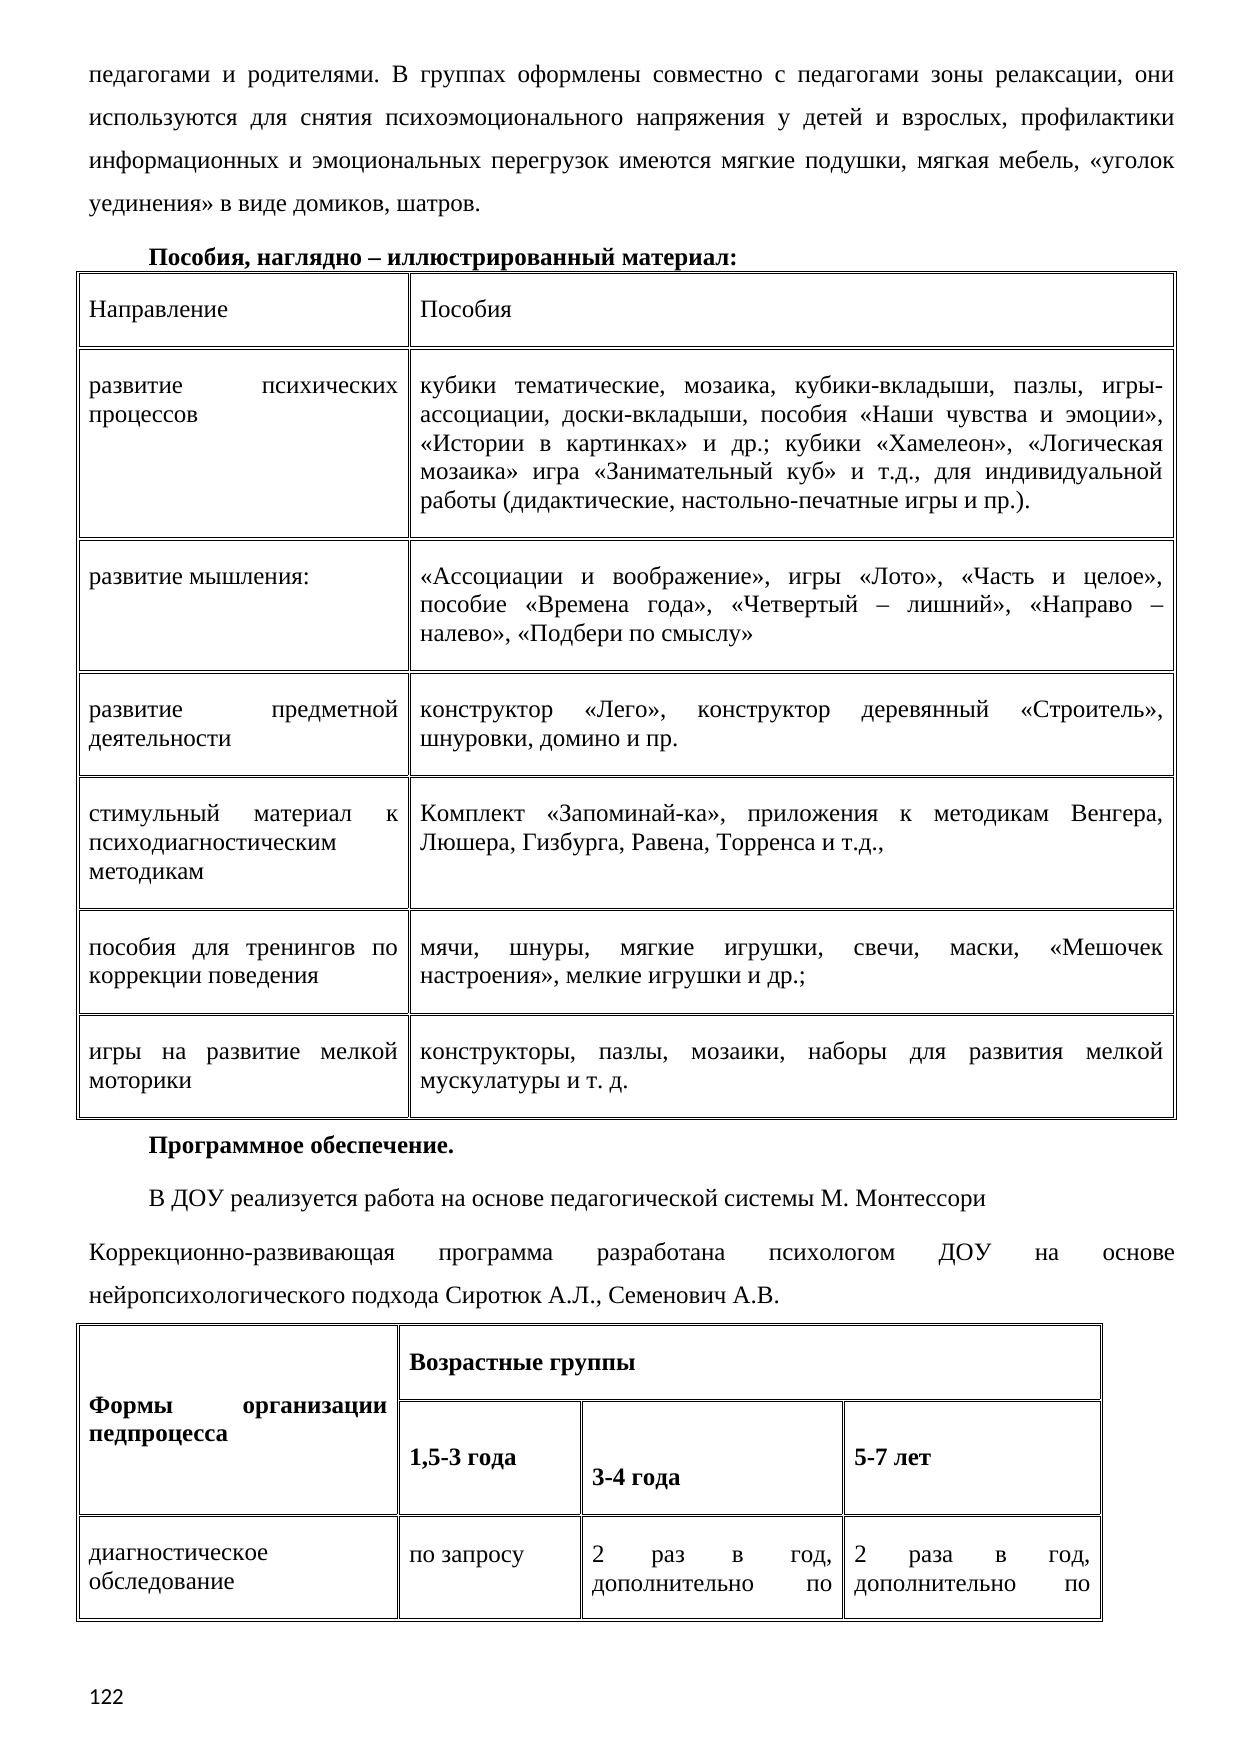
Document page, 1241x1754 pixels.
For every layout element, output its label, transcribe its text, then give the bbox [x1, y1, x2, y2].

table_header Формы организации педпроцесса [80, 1326, 397, 1514]
table_cell диагностическое обследование [80, 1517, 397, 1618]
table_cell развитие предметной деятельности [80, 674, 408, 775]
text Коррекционно-развивающая программа разработана психологом ДОУ на основе нейропсихологического подхода Сиротюк А.Л., Семенович А.В. [89, 1237, 1175, 1309]
text педагогами и родителями. В группах оформлены совместно с педагогами зоны релаксации, они используются для снятия психоэмоционального напряжения у детей и взрослых, профилактики информационных и эмоциональных перегрузок имеются мягкие подушки, мягкая мебель, «уголок уединения» в виде домиков, шатров. [89, 59, 1175, 217]
table_cell 2 раза в год, дополнительно по [845, 1517, 1100, 1618]
table_cell игры на развитие мелкой моторики [80, 1016, 408, 1117]
table_cell 1,5-3 года [400, 1402, 580, 1514]
table_cell стимульный материал к психодиагностическим методикам [80, 778, 408, 908]
text В ДОУ реализуется работа на основе педагогической системы М. Монтессори [89, 1183, 1175, 1212]
table_header Возрастные группы [400, 1326, 1100, 1399]
table_cell «Ассоциации и воображение», игры «Лото», «Часть и целое», пособие «Времена года», «Четвертый – лишний», «Направо – налево», «Подбери по смыслу» [411, 541, 1173, 670]
table_header Направление [80, 274, 408, 346]
table_cell развитие мышления: [80, 541, 408, 670]
table_header Пособия [411, 274, 1173, 346]
text Программное обеспечение. [89, 1130, 1175, 1158]
table_cell 3-4 года [583, 1402, 842, 1514]
table_cell конструкторы, пазлы, мозаики, наборы для развития мелкой мускулатуры и т. д. [411, 1016, 1173, 1117]
table_cell пособия для тренингов по коррекции поведения [80, 911, 408, 1013]
table_cell кубики тематические, мозаика, кубики-вкладыши, пазлы, игры-ассоциации, доски-вкладыши, пособия «Наши чувства и эмоции», «Истории в картинках» и др.; кубики «Хамелеон», «Логическая мозаика» игра «Занимательный куб» и т.д., для индивидуальной работы (дидактические, настольно-печатные игры и пр.). [411, 350, 1173, 537]
table_cell 2 раз в год, дополнительно по [583, 1517, 842, 1618]
table_cell по запросу [400, 1517, 580, 1618]
table_cell Комплект «Запоминай-ка», приложения к методикам Венгера, Люшера, Гизбурга, Равена, Торренса и т.д., [411, 778, 1173, 908]
table_cell развитие психических процессов [80, 350, 408, 537]
table_cell конструктор «Лего», конструктор деревянный «Строитель», шнуровки, домино и пр. [411, 674, 1173, 775]
text Пособия, наглядно – иллюстрированный материал: [89, 242, 1175, 271]
table_cell 5-7 лет [845, 1402, 1100, 1514]
table_cell мячи, шнуры, мягкие игрушки, свечи, маски, «Мешочек настроения», мелкие игрушки и др.; [411, 911, 1173, 1013]
